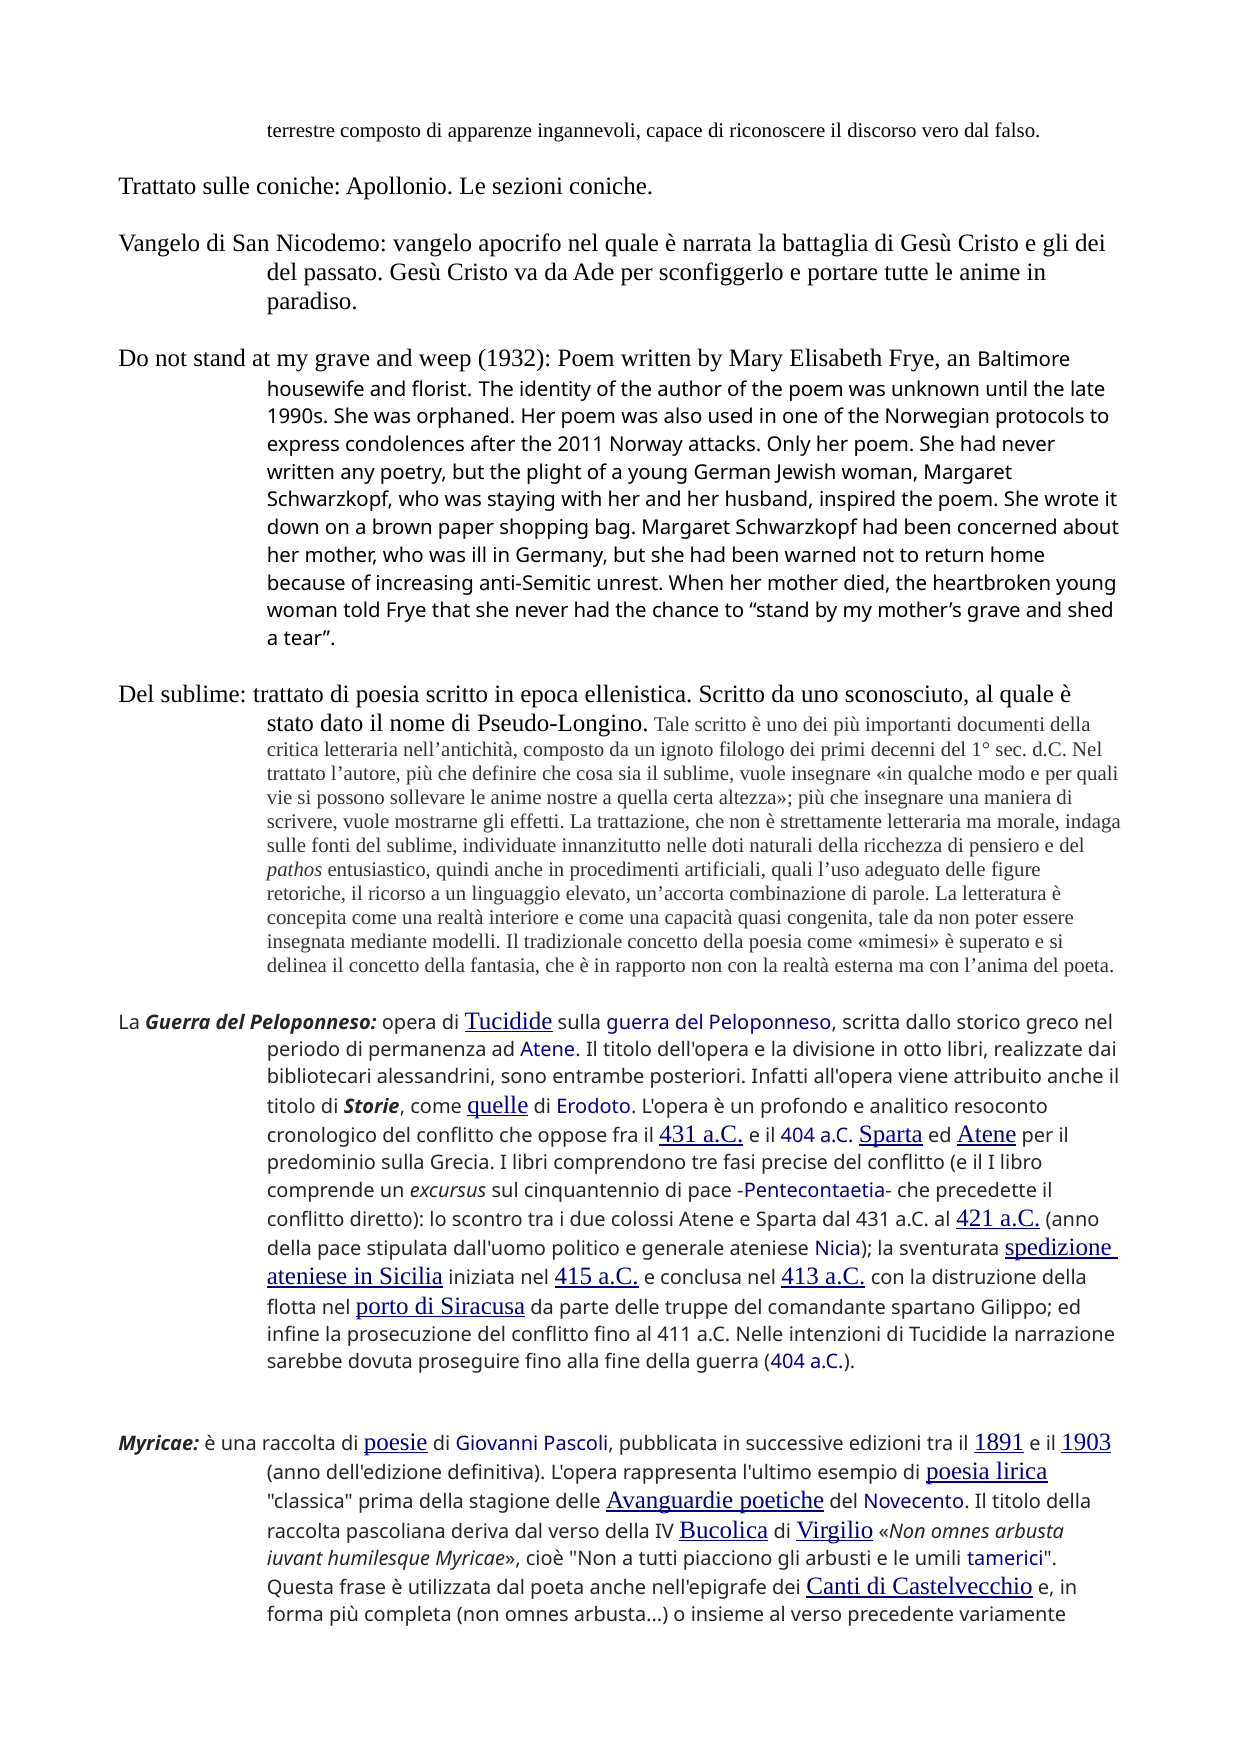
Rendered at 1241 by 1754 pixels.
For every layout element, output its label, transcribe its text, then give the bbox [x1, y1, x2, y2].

text Myricae: è una raccolta di poesie di Giovanni Pascoli, pubblicata in successive edizioni tra il 1891 e il 1903 (anno dell'edizione definitiva). L'opera rappresenta l'ultimo esempio di poesia lirica "classica" prima della stagione delle Avanguardie poetiche del Novecento. Il titolo della raccolta pascoliana deriva dal verso della IV Bucolica di Virgilio «Non omnes arbusta iuvant humilesque Myricae», cioè "Non a tutti piacciono gli arbusti e le umili tamerici". Questa frase è utilizzata dal poeta anche nell'epigrafe dei Canti di Castelvecchio e, in forma più completa (non omnes arbusta...) o insieme al verso precedente variamente [118, 1427, 1122, 1628]
text terrestre composto di apparenze ingannevoli, capace di riconoscere il discorso vero dal falso. [118, 118, 1122, 142]
text Trattato sulle coniche: Apollonio. Le sezioni coniche. [118, 171, 1122, 200]
text Del sublime: trattato di poesia scritto in epoca ellenistica. Scritto da uno sconosciuto, al quale è stato dato il nome di Pseudo-Longino. Tale scritto è uno dei più importanti documenti della critica letteraria nell’antichità, composto da un ignoto filologo dei primi decenni del 1° sec. d.C. Nel trattato l’autore, più che definire che cosa sia il sublime, vuole insegnare «in qualche modo e per quali vie si possono sollevare le anime nostre a quella certa altezza»; più che insegnare una maniera di scrivere, vuole mostrarne gli effetti. La trattazione, che non è strettamente letteraria ma morale, indaga sulle fonti del sublime, individuate innanzitutto nelle doti naturali della ricchezza di pensiero e del pathos entusiastico, quindi anche in procedimenti artificiali, quali l’uso adeguato delle figure retoriche, il ricorso a un linguaggio elevato, un’accorta combinazione di parole. La letteratura è concepita come una realtà interiore e come una capacità quasi congenita, tale da non poter essere insegnata mediante modelli. Il tradizionale concetto della poesia come «mimesi» è superato e si delinea il concetto della fantasia, che è in rapporto non con la realtà esterna ma con l’anima del poeta. [118, 679, 1122, 977]
text Vangelo di San Nicodemo: vangelo apocrifo nel quale è narrata la battaglia di Gesù Cristo e gli dei del passato. Gesù Cristo va da Ade per sconfiggerlo e portare tutte le anime in paradiso. [118, 228, 1122, 315]
text La Guerra del Peloponneso: opera di Tucidide sulla guerra del Peloponneso, scritta dallo storico greco nel periodo di permanenza ad Atene. Il titolo dell'opera e la divisione in otto libri, realizzate dai bibliotecari alessandrini, sono entrambe posteriori. Infatti all'opera viene attribuito anche il titolo di Storie, come quelle di Erodoto. L'opera è un profondo e analitico resoconto cronologico del conflitto che oppose fra il 431 a.C. e il 404 a.C. Sparta ed Atene per il predominio sulla Grecia. I libri comprendono tre fasi precise del conflitto (e il I libro comprende un excursus sul cinquantennio di pace -Pentecontaetia- che precedette il conflitto diretto): lo scontro tra i due colossi Atene e Sparta dal 431 a.C. al 421 a.C. (anno della pace stipulata dall'uomo politico e generale ateniese Nicia); la sventurata spedizione ateniese in Sicilia iniziata nel 415 a.C. e conclusa nel 413 a.C. con la distruzione della flotta nel porto di Siracusa da parte delle truppe del comandante spartano Gilippo; ed infine la prosecuzione del conflitto fino al 411 a.C. Nelle intenzioni di Tucidide la narrazione sarebbe dovuta proseguire fino alla fine della guerra (404 a.C.). [118, 1006, 1122, 1374]
text Do not stand at my grave and weep (1932): Poem written by Mary Elisabeth Frye, an Baltimore housewife and florist. The identity of the author of the poem was unknown until the late 1990s. She was orphaned. Her poem was also used in one of the Norwegian protocols to express condolences after the 2011 Norway attacks. Only her poem. She had never written any poetry, but the plight of a young German Jewish woman, Margaret Schwarzkopf, who was staying with her and her husband, inspired the poem. She wrote it down on a brown paper shopping bag. Margaret Schwarzkopf had been concerned about her mother, who was ill in Germany, but she had been warned not to return home because of increasing anti-Semitic unrest. When her mother died, the heartbroken young woman told Frye that she never had the chance to “stand by my mother’s grave and shed a tear”. [118, 343, 1122, 651]
